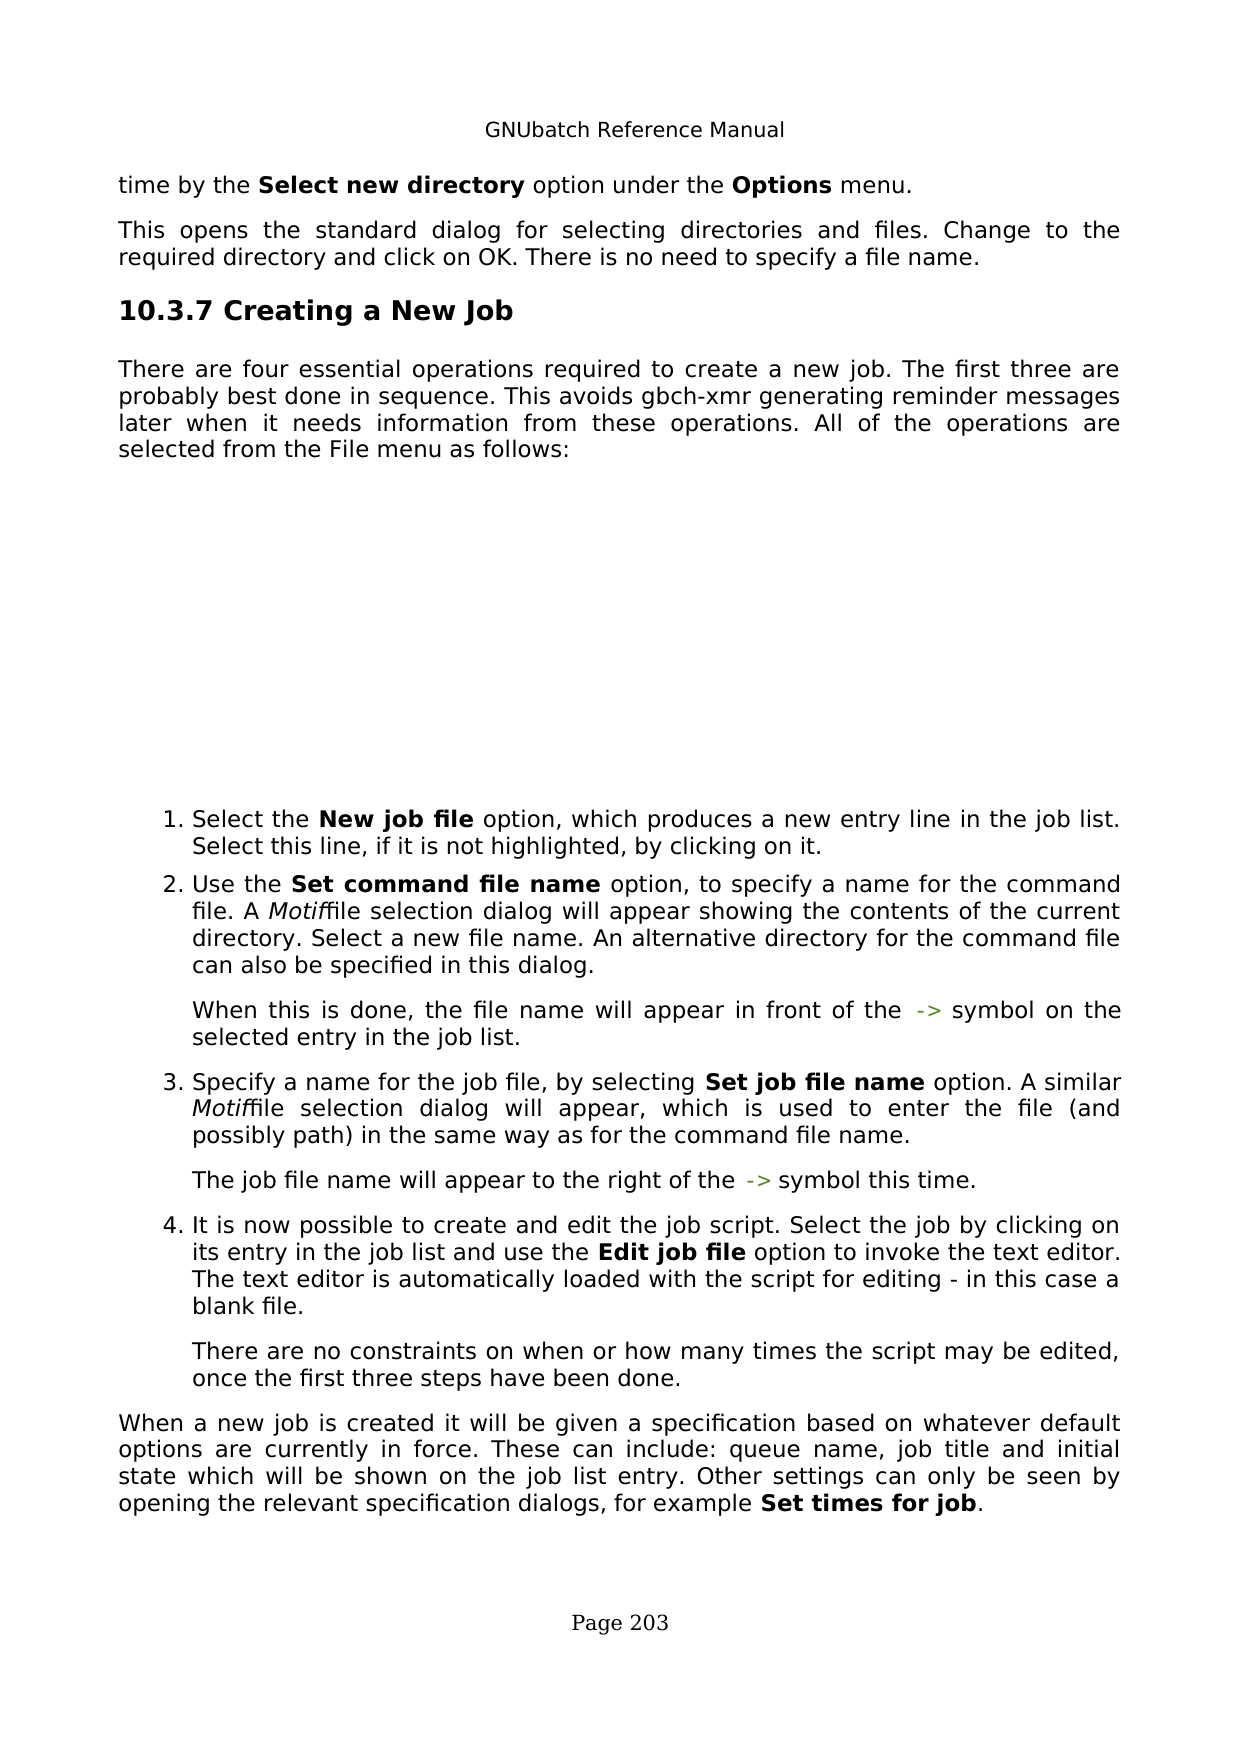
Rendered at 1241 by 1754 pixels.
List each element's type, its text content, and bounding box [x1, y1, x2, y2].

list When this is done, the file name will appear in front of the -> symbol on the selected entry in the job list. [162, 997, 1122, 1051]
list It is now possible to create and edit the job script. Select the job by clicking on its entry in the job list and use the Edit job file option to invoke the text editor. The text editor is automatically loaded with the script for editing - in this case a blank file. [162, 1213, 1122, 1320]
text When a new job is created it will be given a specification based on whatever default options are currently in force. These can include: queue name, job title and initial state which will be shown on the job list entry. Other settings can only be seen by opening the relevant specification dialogs, for example Set times for job. [118, 1410, 1122, 1517]
text This opens the standard dialog for selecting directories and files. Change to the required directory and click on OK. There is no need to specify a file name. [118, 217, 1122, 271]
list Specify a name for the job file, by selecting Set job file name option. A similar Motiffile selection dialog will appear, which is used to enter the file (and possibly path) in the same way as for the command file name. [162, 1069, 1122, 1149]
subtitle Creating a New Job [118, 296, 1122, 327]
list There are no constraints on when or how many times the script may be edited, once the first three steps have been done. [162, 1338, 1122, 1392]
text time by the Select new directory option under the Options menu. [118, 172, 1122, 199]
list Use the Set command file name option, to specify a name for the command file. A Motiffile selection dialog will appear showing the contents of the current directory. Select a new file name. An alternative directory for the command file can also be specified in this dialog. [162, 872, 1122, 979]
list Select the New job file option, which produces a new entry line in the job list. Select this line, if it is not highlighted, by clicking on it. [162, 806, 1122, 860]
text There are four essential operations required to create a new job. The first three are probably best done in sequence. This avoids gbch-xmr generating reminder messages later when it needs information from these operations. All of the operations are selected from the File menu as follows: [118, 356, 1122, 463]
list The job file name will appear to the right of the -> symbol this time. [162, 1167, 1122, 1194]
